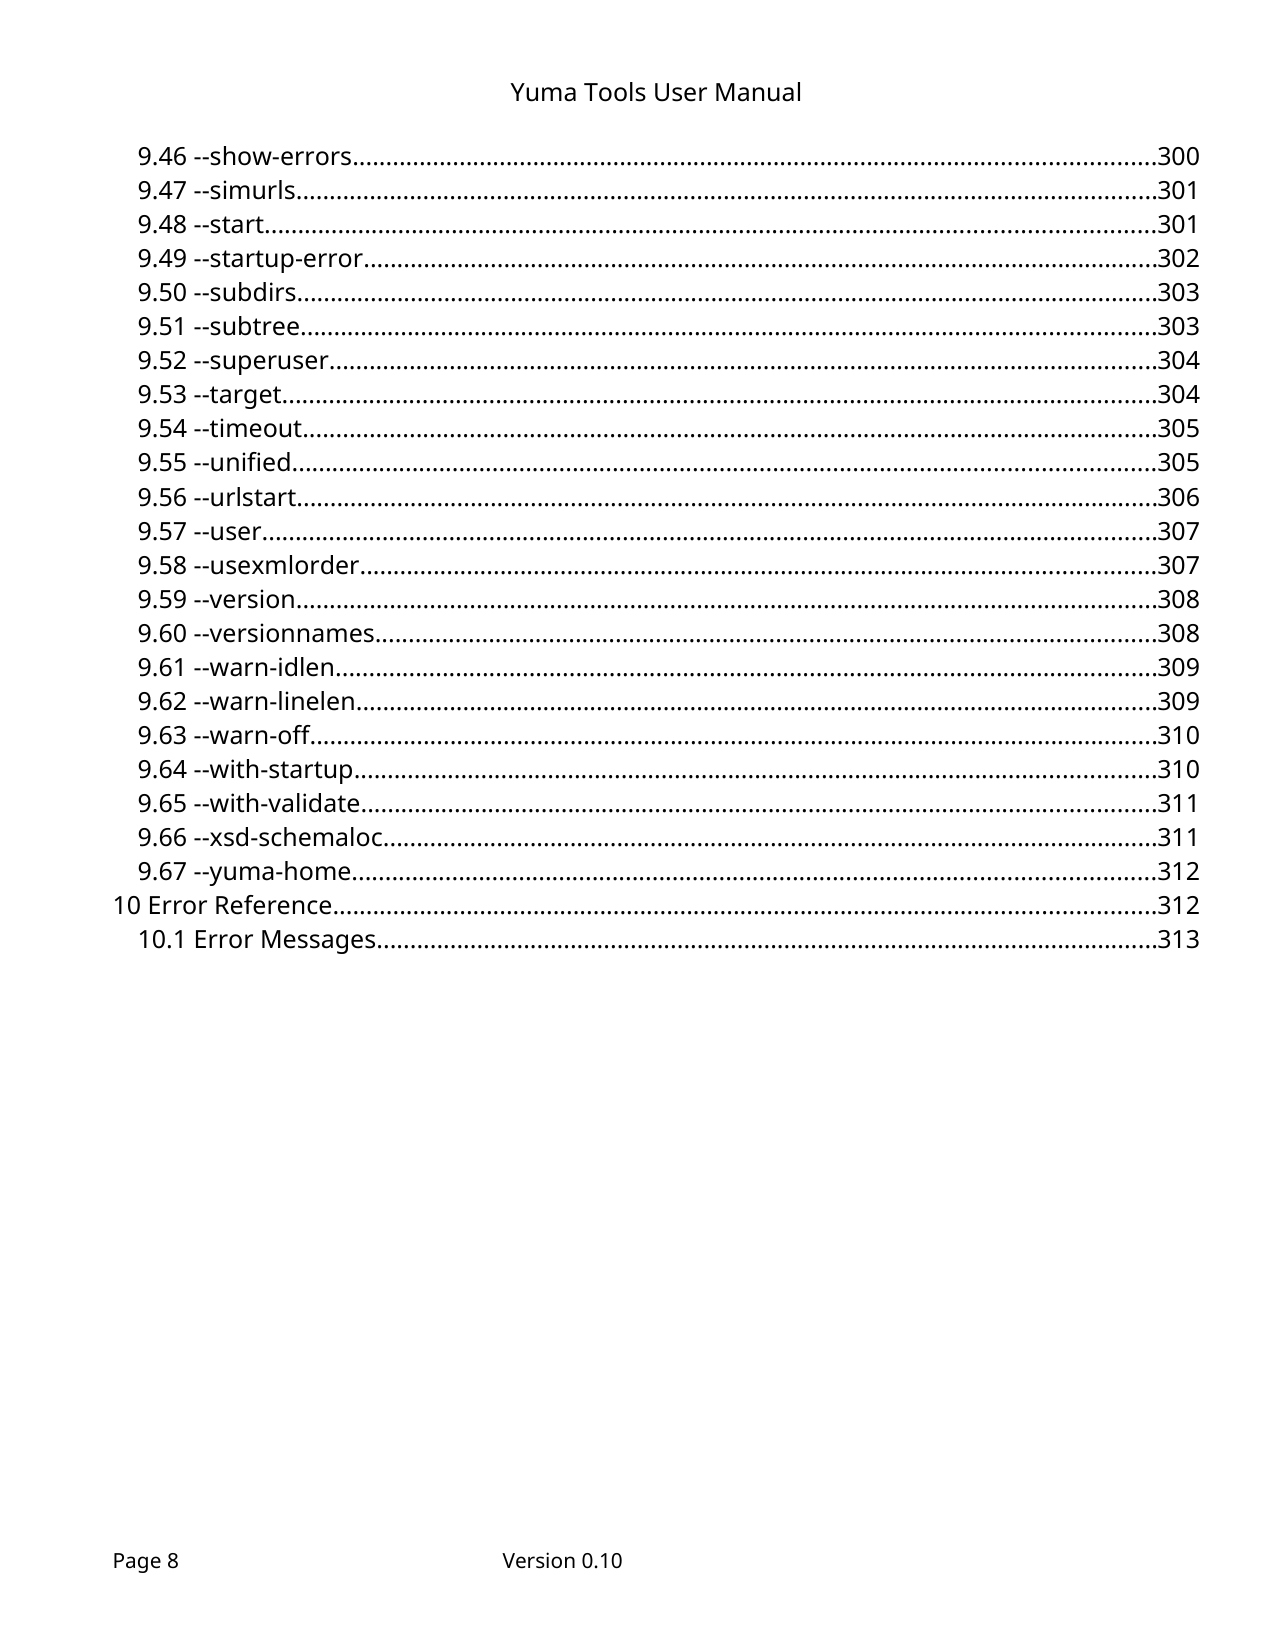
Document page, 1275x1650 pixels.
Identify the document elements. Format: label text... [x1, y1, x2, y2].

text 9.47 --simurls 301 [137, 173, 1200, 207]
text 9.52 --superuser 304 [137, 343, 1200, 377]
text 9.56 --urlstart 306 [137, 479, 1200, 513]
text 9.62 --warn-linelen 309 [137, 683, 1200, 718]
text 9.51 --subtree 303 [137, 309, 1200, 343]
text 9.53 --target 304 [137, 377, 1200, 411]
text 9.55 --unified 305 [137, 445, 1200, 479]
text 9.65 --with-validate 311 [137, 786, 1200, 820]
text 9.67 --yuma-home 312 [137, 854, 1200, 888]
text 10 Error Reference 312 [112, 888, 1200, 922]
text 9.49 --startup-error 302 [137, 241, 1200, 275]
text 9.59 --version 308 [137, 581, 1200, 615]
text 9.64 --with-startup 310 [137, 752, 1200, 786]
text 9.46 --show-errors 300 [137, 138, 1200, 173]
text 9.66 --xsd-schemaloc 311 [137, 820, 1200, 854]
text 9.58 --usexmlorder 307 [137, 547, 1200, 581]
text 9.63 --warn-off 310 [137, 718, 1200, 752]
text 9.61 --warn-idlen 309 [137, 649, 1200, 683]
text 9.50 --subdirs 303 [137, 275, 1200, 309]
text 9.57 --user 307 [137, 513, 1200, 547]
text 9.54 --timeout 305 [137, 411, 1200, 445]
text 9.48 --start 301 [137, 207, 1200, 241]
text 10.1 Error Messages 313 [137, 922, 1200, 956]
text 9.60 --versionnames 308 [137, 615, 1200, 649]
